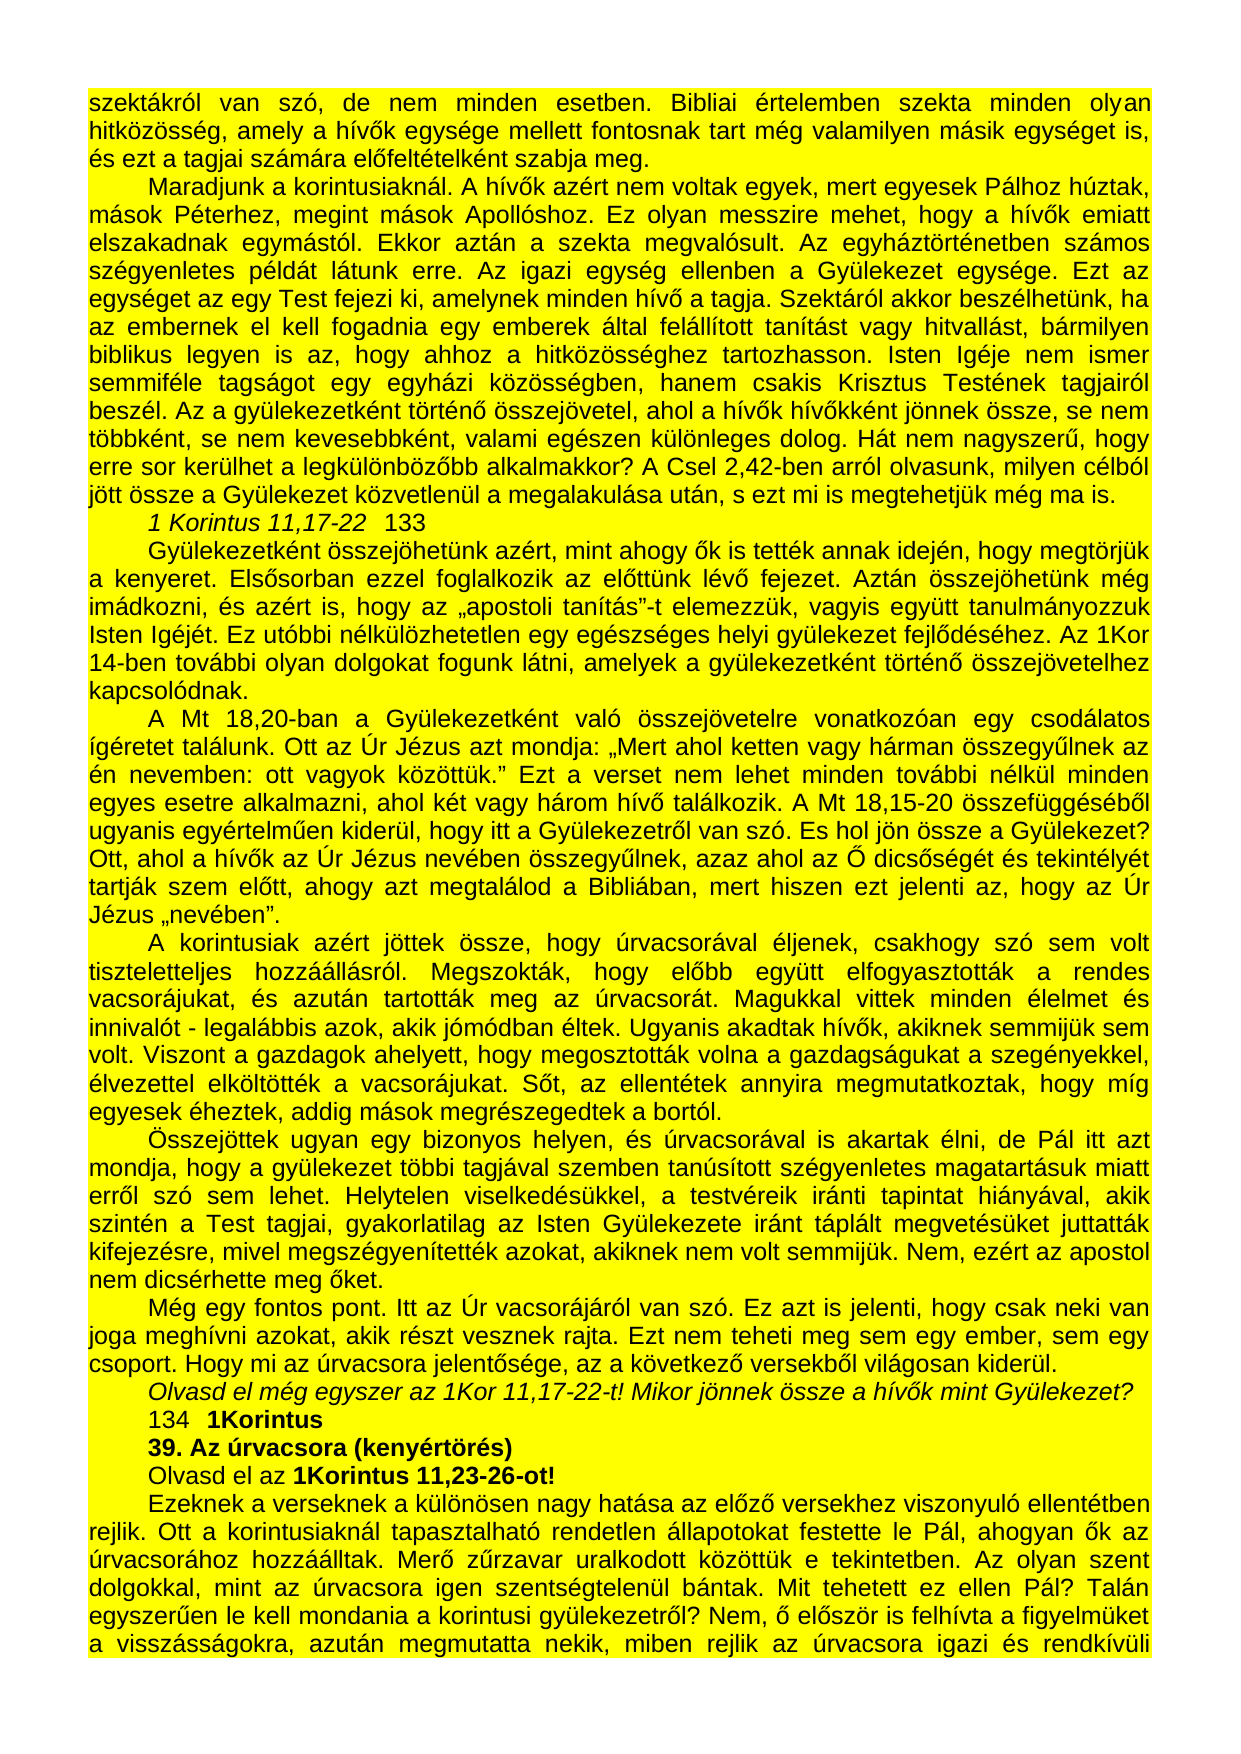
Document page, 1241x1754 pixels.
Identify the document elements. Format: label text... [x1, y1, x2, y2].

text A Mt 18,20-ban a Gyülekezetként való összejövetelre vonatkozóan egy csodálatos ígéretet találunk. Ott az Úr Jézus azt mondja: „Mert ahol ketten vagy hárman összegyűlnek az én nevemben: ott vagyok közöttük.” Ezt a verset nem lehet minden további nélkül minden egyes esetre alkalmazni, ahol két vagy három hívő találkozik. A Mt 18,15-20 összefüggéséből ugyanis egyértelműen kiderül, hogy itt a Gyülekezetről van szó. Es hol jön össze a Gyülekezet? Ott, ahol a hívők az Úr Jézus nevében összegyűlnek, azaz ahol az Ő dicsőségét és tekintélyét tartják szem előtt, ahogy azt megtalálod a Bibliában, mert hiszen ezt jelenti az, hogy az Úr Jézus „nevében”. [88, 705, 1152, 929]
text Még egy fontos pont. Itt az Úr vacsorájáról van szó. Ez azt is jelenti, hogy csak neki van joga meghívni azokat, akik részt vesznek rajta. Ezt nem teheti meg sem egy ember, sem egy csoport. Hogy mi az úrvacsora jelentősége, az a következő versekből világosan kiderül. [88, 1293, 1152, 1377]
text 39. Az úrvacsora (kenyértörés) [88, 1433, 1152, 1462]
text 134 1Korintus [88, 1406, 1152, 1433]
text Gyülekezetként összejöhetünk azért, mint ahogy ők is tették annak idején, hogy megtörjük a kenyeret. Elsősorban ezzel foglalkozik az előttünk lévő fejezet. Aztán összejöhetünk még imádkozni, és azért is, hogy az „apostoli tanítás”-t elemezzük, vagyis együtt tanulmányozzuk Isten Igéjét. Ez utóbbi nélkülözhetetlen egy egészséges helyi gyülekezet fejlődéséhez. Az 1Kor 14-ben további olyan dolgokat fogunk látni, amelyek a gyülekezetként történő összejövetelhez kapcsolódnak. [88, 537, 1152, 705]
text A korintusiak azért jöttek össze, hogy úrvacsorával éljenek, csakhogy szó sem volt tiszteletteljes hozzáállásról. Megszokták, hogy előbb együtt elfogyasztották a rendes vacsorájukat, és azután tartották meg az úrvacsorát. Magukkal vittek minden élelmet és innivalót - legalábbis azok, akik jómódban éltek. Ugyanis akadtak hívők, akiknek semmijük sem volt. Viszont a gazdagok ahelyett, hogy megosztották volna a gazdagságukat a szegényekkel, élvezettel elköltötték a vacsorájukat. Sőt, az ellentétek annyira megmutatkoztak, hogy míg egyesek éheztek, addig mások megrészegedtek a bortól. [88, 929, 1152, 1125]
text Ezeknek a verseknek a különösen nagy hatása az előző versekhez viszonyuló ellentétben rejlik. Ott a korintusiaknál tapasztalható rendetlen állapotokat festette le Pál, ahogyan ők az úrvacsorához hozzáálltak. Merő zűrzavar uralkodott közöttük e tekintetben. Az olyan szent dolgokkal, mint az úrvacsora igen szentségtelenül bántak. Mit tehetett ez ellen Pál? Talán egyszerűen le kell mondania a korintusi gyülekezetről? Nem, ő először is felhívta a figyelmüket a visszásságokra, azután megmutatta nekik, miben rejlik az úrvacsora igazi és rendkívüli [88, 1489, 1152, 1658]
text Olvasd el az 1Korintus 11,23-26-ot! [88, 1462, 1152, 1489]
text 1 Korintus 11,17-22 133 [88, 509, 1152, 537]
text szektákról van szó, de nem minden esetben. Bibliai értelemben szekta minden olyan hitközösség, amely a hívők egysége mellett fontosnak tart még valamilyen másik egységet is, és ezt a tagjai számára előfeltételként szabja meg. [88, 88, 1152, 173]
text Maradjunk a korintusiaknál. A hívők azért nem voltak egyek, mert egyesek Pálhoz húztak, mások Péterhez, megint mások Apollóshoz. Ez olyan messzire mehet, hogy a hívők emiatt elszakadnak egymástól. Ekkor aztán a szekta megvalósult. Az egyháztörténetben számos szégyenletes példát látunk erre. Az igazi egység ellenben a Gyülekezet egysége. Ezt az egységet az egy Test fejezi ki, amelynek minden hívő a tagja. Szektáról akkor beszélhetünk, ha az embernek el kell fogadnia egy emberek által felállított tanítást vagy hitvallást, bármilyen biblikus legyen is az, hogy ahhoz a hitközösséghez tartozhasson. Isten Igéje nem ismer semmiféle tagságot egy egyházi közösségben, hanem csakis Krisztus Testének tagjairól beszél. Az a gyülekezetként történő összejövetel, ahol a hívők hívőkként jönnek össze, se nem többként, se nem kevesebbként, valami egészen különleges dolog. Hát nem nagyszerű, hogy erre sor kerülhet a legkülönbözőbb alkalmakkor? A Csel 2,42-ben arról olvasunk, milyen célból jött össze a Gyülekezet közvetlenül a megalakulása után, s ezt mi is megtehetjük még ma is. [88, 173, 1152, 509]
text Olvasd el még egyszer az 1Kor 11,17-22-t! Mikor jönnek össze a hívők mint Gyülekezet? [88, 1377, 1152, 1406]
text Összejöttek ugyan egy bizonyos helyen, és úrvacsorával is akartak élni, de Pál itt azt mondja, hogy a gyülekezet többi tagjával szemben tanúsított szégyenletes magatartásuk miatt erről szó sem lehet. Helytelen viselkedésükkel, a testvéreik iránti tapintat hiányával, akik szintén a Test tagjai, gyakorlatilag az Isten Gyülekezete iránt táplált megvetésüket juttatták kifejezésre, mivel megszégyenítették azokat, akiknek nem volt semmijük. Nem, ezért az apostol nem dicsérhette meg őket. [88, 1125, 1152, 1293]
